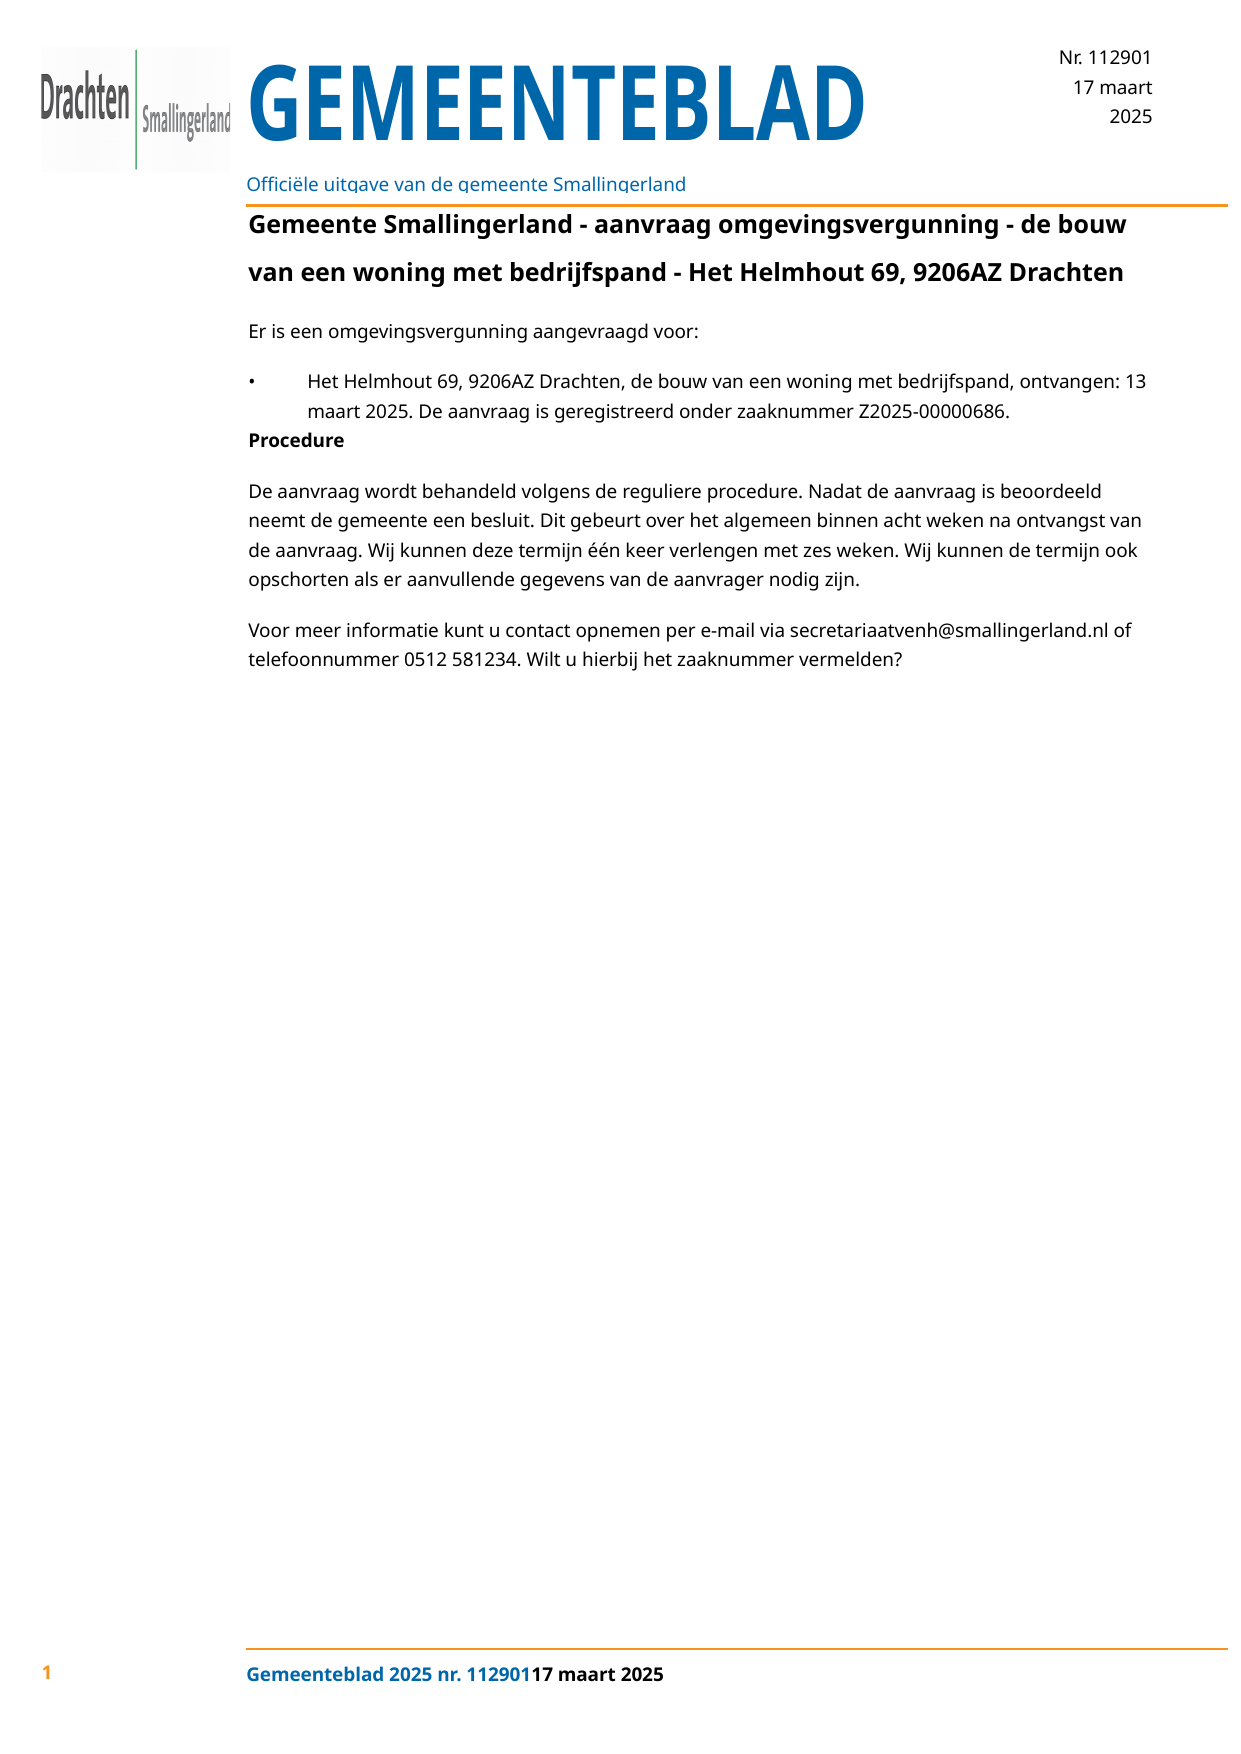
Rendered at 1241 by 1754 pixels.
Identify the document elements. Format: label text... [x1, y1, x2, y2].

text Er is een omgevingsvergunning aangevraagd voor: [248, 318, 1152, 344]
list Het Helmhout 69, 9206AZ Drachten, de bouw van een woning met bedrijfspand, ontvangen: 13 maart 2025. De aanvraag is geregistreerd onder zaaknummer Z2025-00000686. [248, 368, 1152, 424]
text Gemeente Smallingerland - aanvraag omgevingsvergunning - de bouw van een woning met bedrijfspand - Het Helmhout 69, 9206AZ Drachten [248, 207, 1152, 288]
text Procedure [248, 427, 1152, 453]
text Voor meer informatie kunt u contact opnemen per e-mail via secretariaatvenh@smallingerland.nl of telefoonnummer 0512 581234. Wilt u hierbij het zaaknummer vermelden? [248, 617, 1152, 672]
text De aanvraag wordt behandeld volgens de reguliere procedure. Nadat de aanvraag is beoordeeld neemt de gemeente een besluit. Dit gebeurt over het algemeen binnen acht weken na ontvangst van de aanvraag. Wij kunnen deze termijn één keer verlengen met zes weken. Wij kunnen de termijn ook opschorten als er aanvullende gegevens van de aanvrager nodig zijn. [248, 478, 1152, 592]
picture [41, 47, 231, 172]
